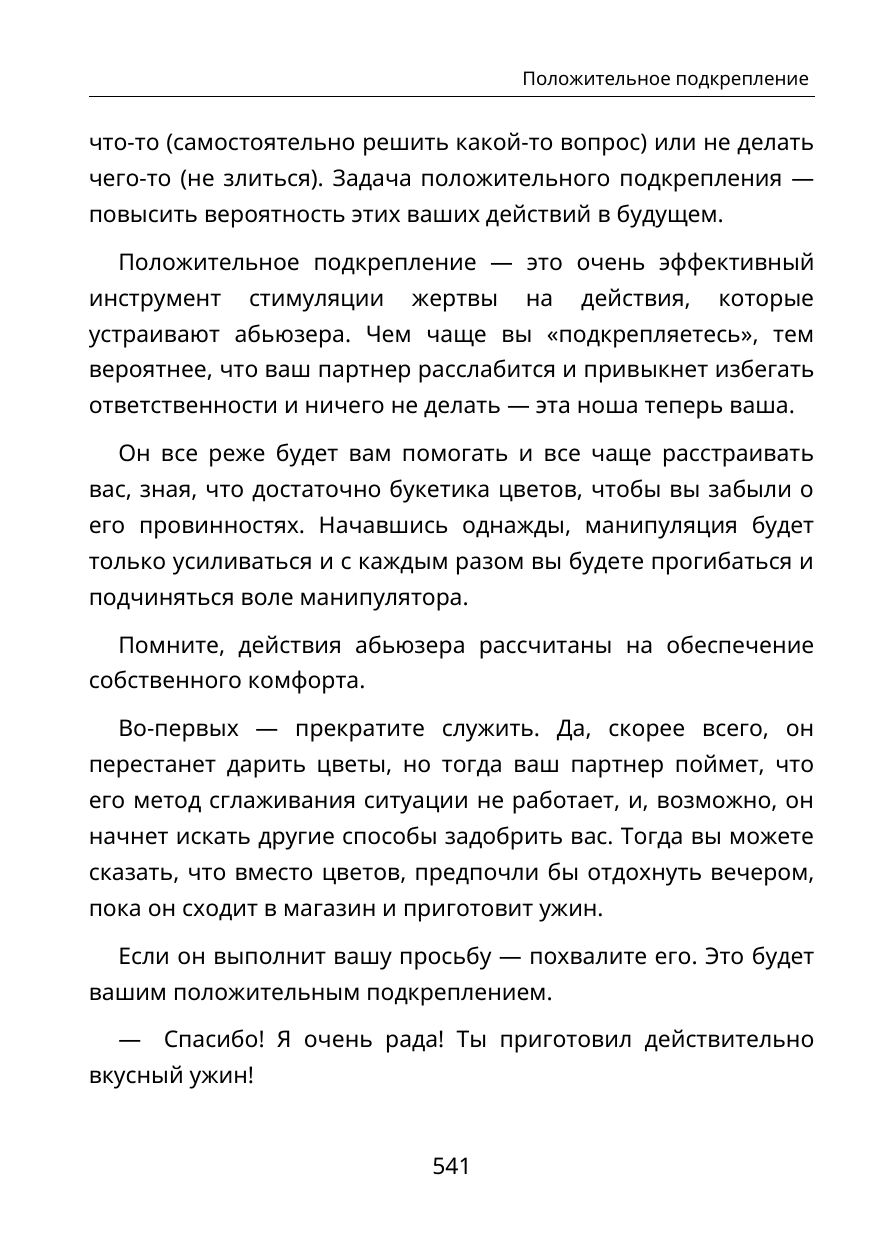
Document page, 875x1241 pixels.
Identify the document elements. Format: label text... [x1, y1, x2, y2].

text Во-первых — прекратите служить. Да, скорее всего, он перестанет дарить цветы, но тогда ваш партнер поймет, что его метод сглаживания ситуации не работает, и, возможно, он начнет искать другие способы задобрить вас. Тогда вы можете сказать, что вместо цветов, предпочли бы отдохнуть вечером, пока он сходит в магазин и приготовит ужин. [88, 712, 815, 923]
text Если он выполнит вашу просьбу — похвалите его. Это будет вашим положительным подкреплением. [88, 939, 815, 1007]
text Помните, действия абьюзера рассчитаны на обеспечение собственного комфорта. [88, 628, 815, 696]
list Спасибо! Я очень рада! Ты приготовил действительно вкусный ужин! [88, 1023, 815, 1090]
text что-то (самостоятельно решить какой-то вопрос) или не делать чего-то (не злиться). Задача положительного подкрепления — повысить вероятность этих ваших действий в будущем. [88, 126, 815, 229]
text Положительное подкрепление — это очень эффективный инструмент стимуляции жертвы на действия, которые устраивают абьюзера. Чем чаще вы «подкрепляетесь», тем вероятнее, что ваш партнер расслабится и привыкнет избегать ответственности и ничего не делать — эта ноша теперь ваша. [88, 246, 815, 421]
text Он все реже будет вам помогать и все чаще расстраивать вас, зная, что достаточно букетика цветов, чтобы вы забыли о его провинностях. Начавшись однажды, манипуляция будет только усиливаться и с каждым разом вы будете прогибаться и подчиняться воле манипулятора. [88, 437, 815, 612]
